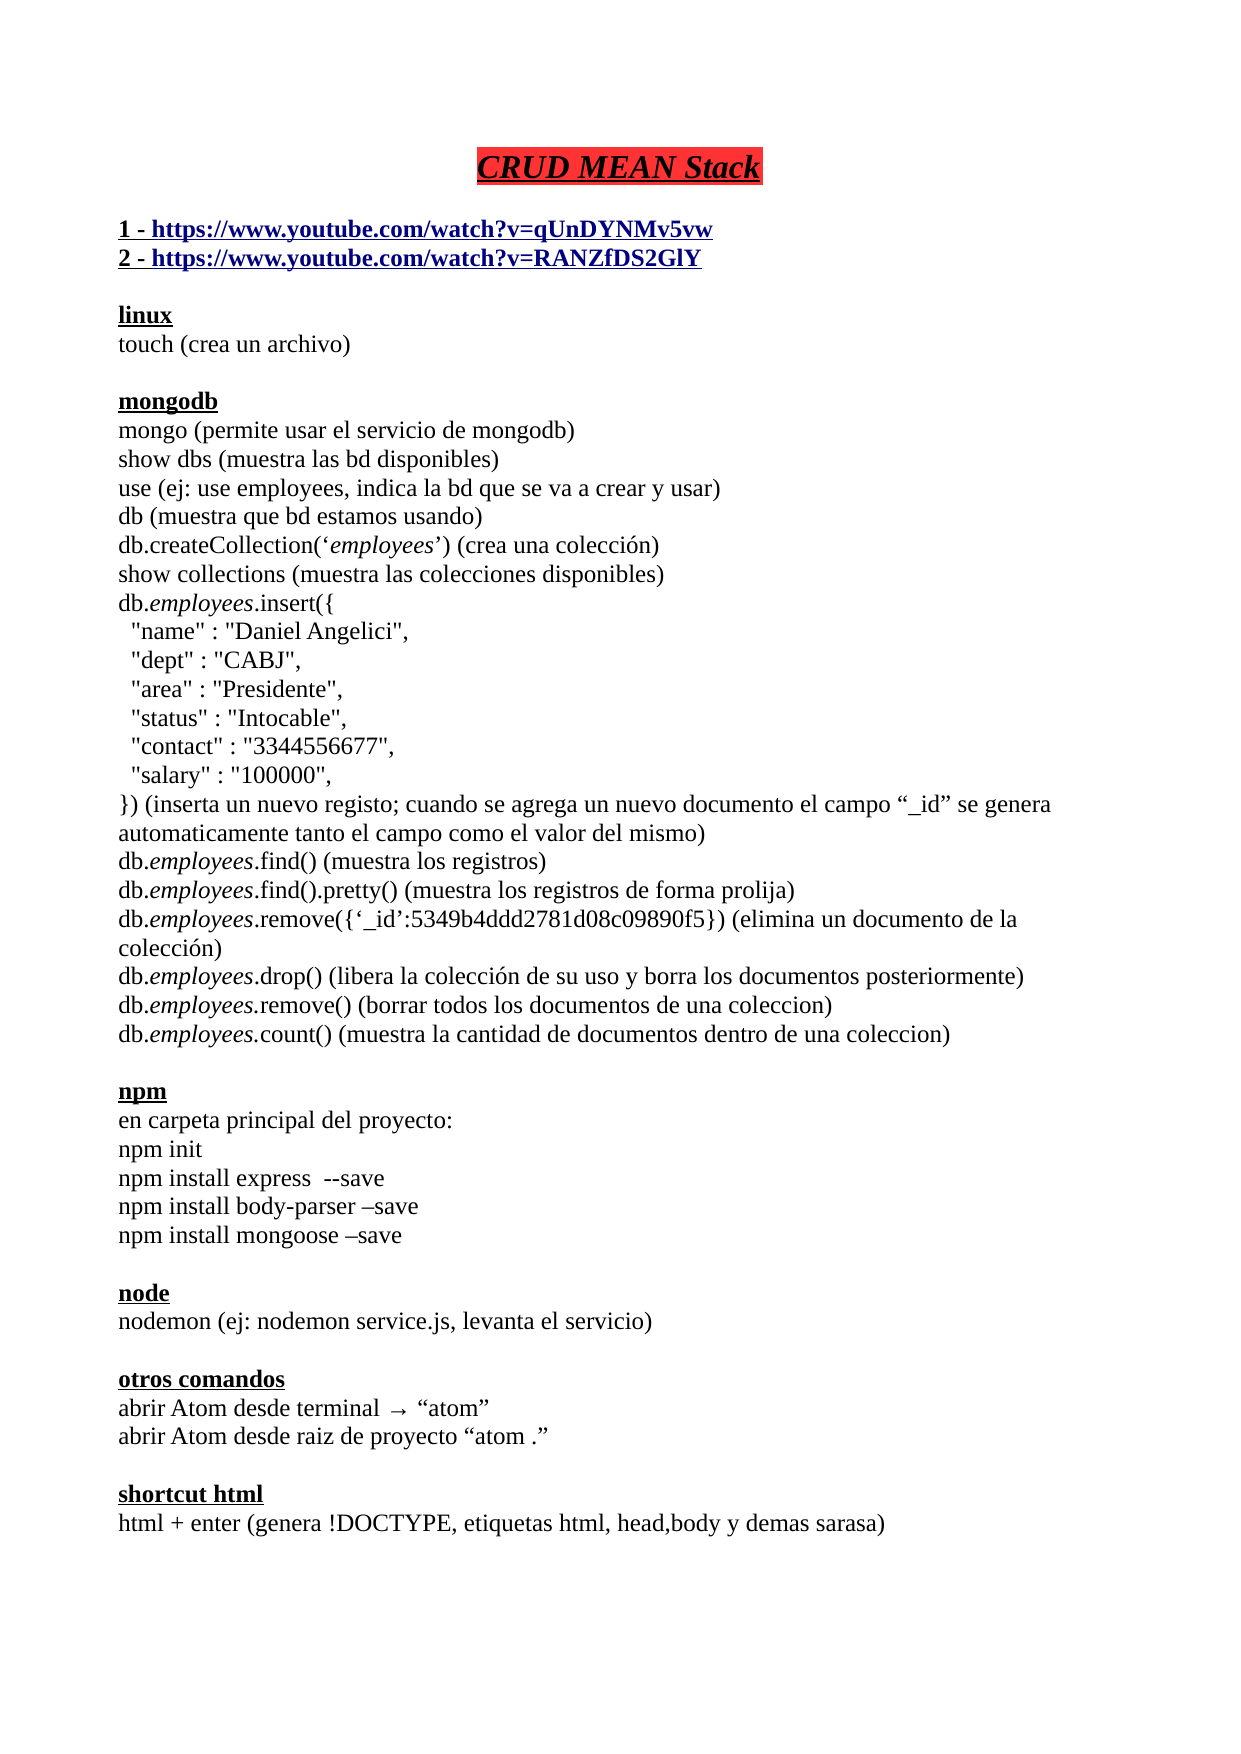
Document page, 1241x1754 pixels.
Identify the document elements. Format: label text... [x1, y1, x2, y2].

text npm install body-parser –save [118, 1191, 1122, 1220]
text npm [118, 1076, 1122, 1105]
text db.employees.drop() (libera la colección de su uso y borra los documentos posteriormente) [118, 961, 1122, 990]
text npm install mongoose –save [118, 1220, 1122, 1249]
text 1 - https://www.youtube.com/watch?v=qUnDYNMv5vw [118, 214, 1122, 243]
text use (ej: use employees, indica la bd que se va a crear y usar) [118, 473, 1122, 501]
text 2 - https://www.youtube.com/watch?v=RANZfDS2GlY [118, 243, 1122, 271]
text mongo (permite usar el servicio de mongodb) [118, 415, 1122, 444]
text abrir Atom desde terminal → “atom” [118, 1393, 1122, 1421]
text otros comandos [118, 1364, 1122, 1393]
text show collections (muestra las colecciones disponibles) [118, 559, 1122, 588]
text db.employees.remove() (borrar todos los documentos de una coleccion) [118, 990, 1122, 1019]
text node [118, 1278, 1122, 1306]
text en carpeta principal del proyecto: [118, 1105, 1122, 1134]
text db.createCollection(‘employees’) (crea una colección) [118, 530, 1122, 559]
text touch (crea un archivo) [118, 329, 1122, 358]
text db.employees.count() (muestra la cantidad de documentos dentro de una coleccion) [118, 1019, 1122, 1048]
text "contact" : "3344556677", [118, 731, 1122, 760]
text CRUD MEAN Stack [118, 147, 1122, 185]
text "area" : "Presidente", [118, 674, 1122, 703]
text shortcut html [118, 1479, 1122, 1508]
text npm init [118, 1134, 1122, 1163]
text show dbs (muestra las bd disponibles) [118, 444, 1122, 473]
text mongodb [118, 386, 1122, 415]
text linux [118, 300, 1122, 329]
text nodemon (ej: nodemon service.js, levanta el servicio) [118, 1306, 1122, 1335]
text abrir Atom desde raiz de proyecto “atom .” [118, 1421, 1122, 1450]
text }) (inserta un nuevo registo; cuando se agrega un nuevo documento el campo “_id” se genera automaticamente tanto el campo como el valor del mismo) [118, 789, 1122, 846]
text "salary" : "100000", [118, 760, 1122, 789]
text "status" : "Intocable", [118, 703, 1122, 731]
text db (muestra que bd estamos usando) [118, 501, 1122, 530]
text html + enter (genera !DOCTYPE, etiquetas html, head,body y demas sarasa) [118, 1508, 1122, 1536]
text npm install express --save [118, 1163, 1122, 1191]
text "name" : "Daniel Angelici", [118, 616, 1122, 645]
text db.employees.insert({ [118, 588, 1122, 616]
text db.employees.find().pretty() (muestra los registros de forma prolija) [118, 875, 1122, 904]
text "dept" : "CABJ", [118, 645, 1122, 674]
text db.employees.remove({‘_id’:5349b4ddd2781d08c09890f5}) (elimina un documento de la colección) [118, 904, 1122, 961]
text db.employees.find() (muestra los registros) [118, 846, 1122, 875]
